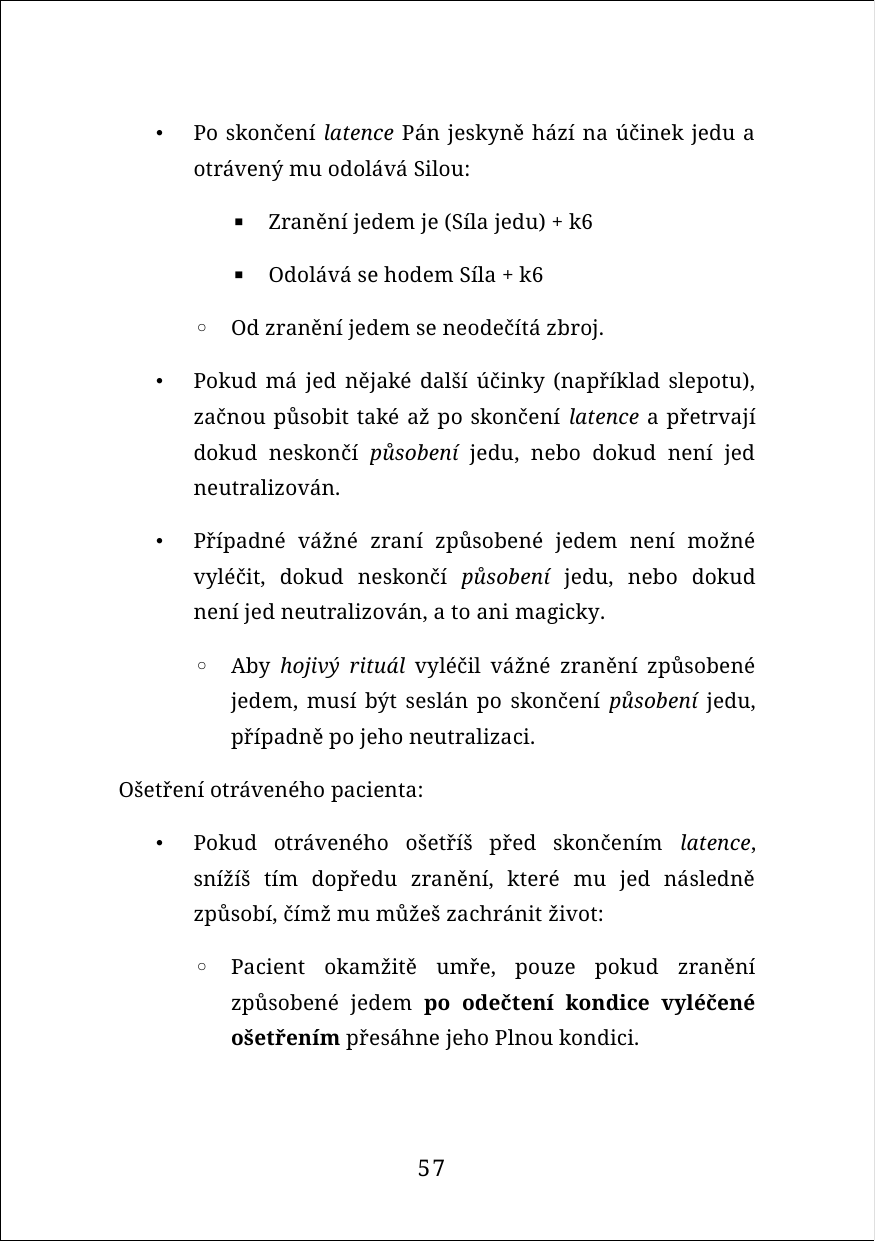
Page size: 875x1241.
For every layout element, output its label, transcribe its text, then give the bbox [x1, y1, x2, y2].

list Odolává se hodem Síla + k6 [231, 260, 756, 289]
list Pokud otráveného ošetříš před skončením latence, snížíš tím dopředu zranění, které mu jed následně způsobí, čímž mu můžeš zachránit život: [156, 828, 756, 928]
list Aby hojivý rituál vyléčil vážné zranění způsobené jedem, musí být seslán po skončení působení jedu, případně po jeho neutralizaci. [193, 651, 756, 750]
list Od zranění jedem se neodečítá zbroj. [193, 313, 756, 342]
list Po skončení latence Pán jeskyně hází na účinek jedu a otrávený mu odolává Silou: [156, 118, 756, 182]
list Případné vážné zraní způsobené jedem není možné vyléčit, dokud neskončí působení jedu, nebo dokud není jed neutralizován, a to ani magicky. [156, 526, 756, 626]
list Pacient okamžitě umře, pouze pokud zranění způsobené jedem po odečtení kondice vyléčené ošetřením přesáhne jeho Plnou kondici. [193, 952, 756, 1052]
list Zranění jedem je (Síla jedu) + k6 [231, 207, 756, 235]
text Ošetření otráveného pacienta: [118, 775, 756, 803]
list Pokud má jed nějaké další účinky (například slepotu), začnou působit také až po skončení latence a přetrvají dokud neskončí působení jedu, nebo dokud není jed neutralizován. [156, 367, 756, 502]
